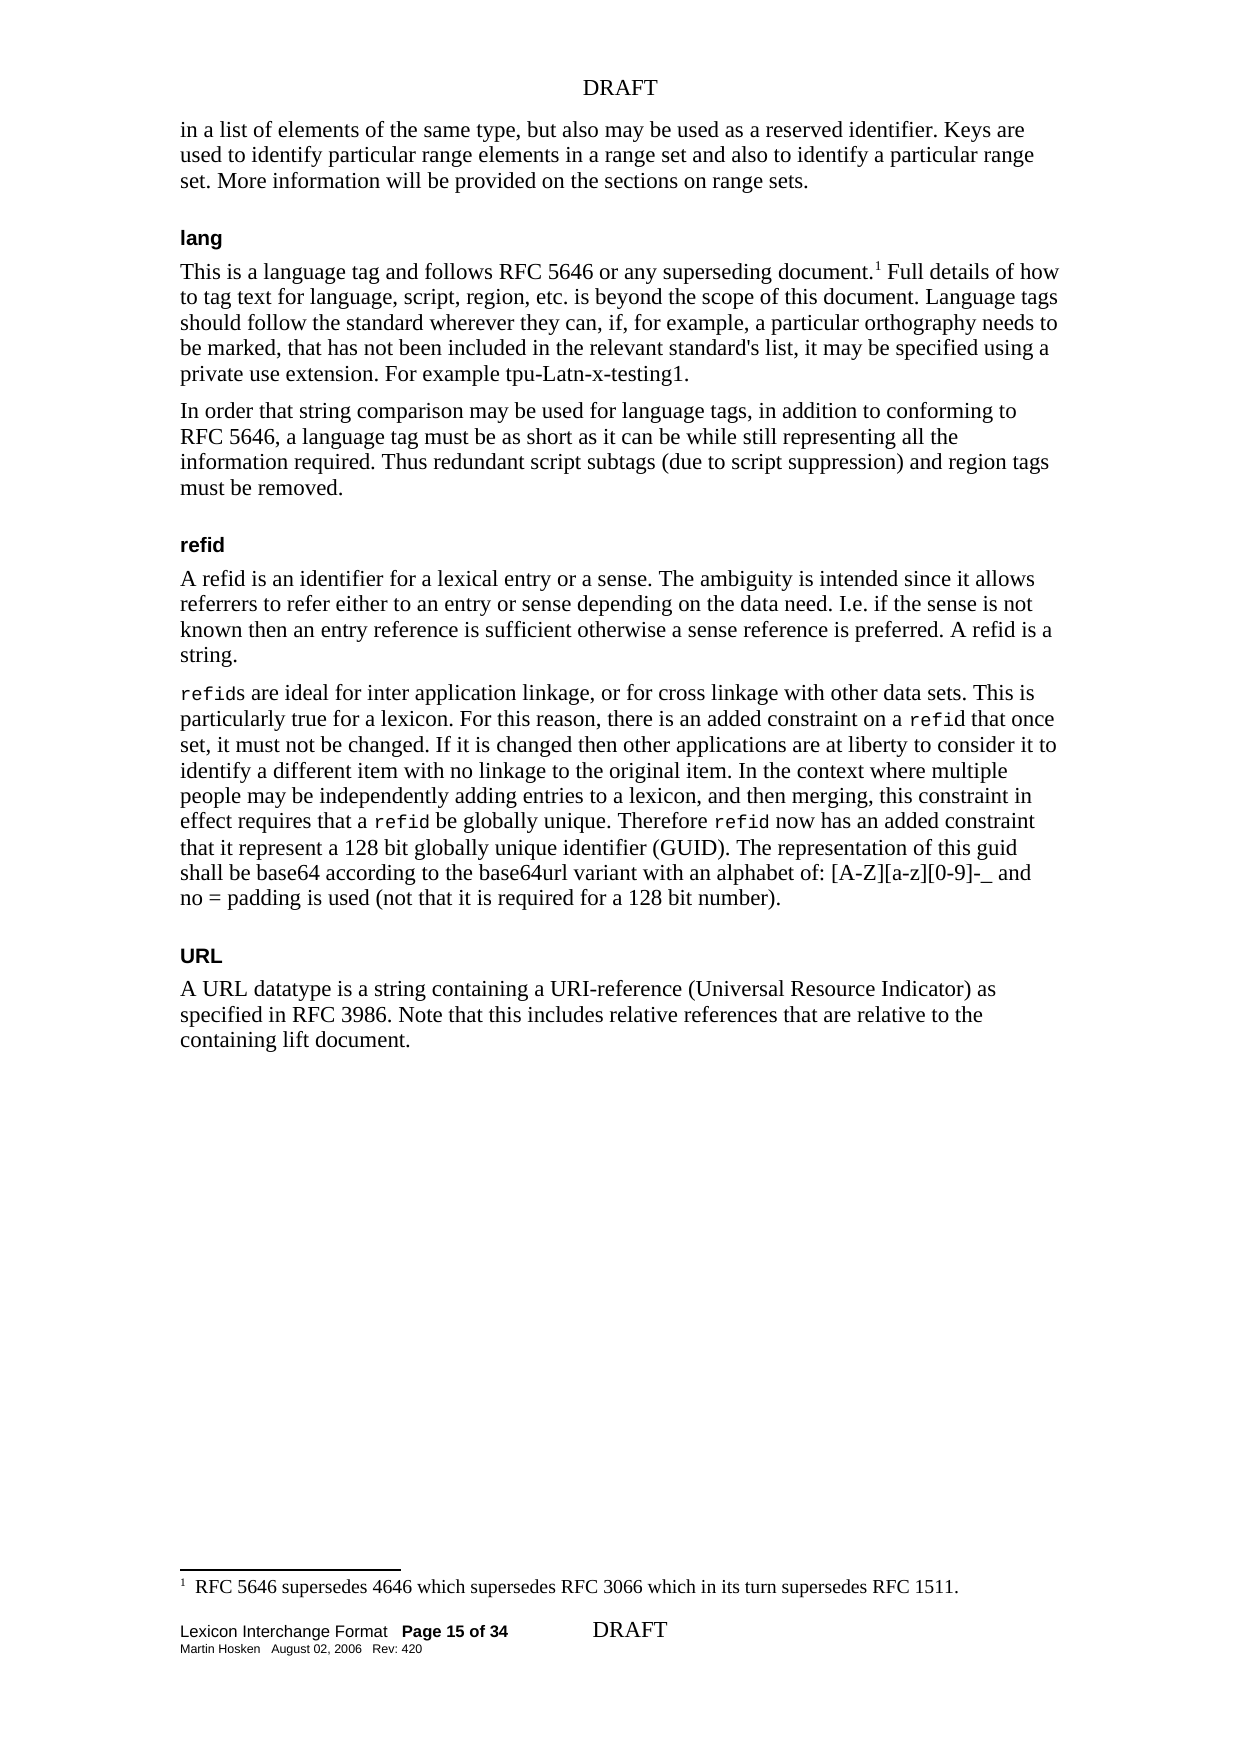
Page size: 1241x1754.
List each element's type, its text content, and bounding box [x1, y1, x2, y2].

text refids are ideal for inter application linkage, or for cross linkage with other data sets. This is particularly true for a lexicon. For this reason, there is an added constraint on a refid that once set, it must not be changed. If it is changed then other applications are at liberty to consider it to identify a different item with no linkage to the original item. In the context where multiple people may be independently adding entries to a lexicon, and then merging, this constraint in effect requires that a refid be globally unique. Therefore refid now has an added constraint that it represent a 128 bit globally unique identifier (GUID). The representation of this guid shall be base64 according to the base64url variant with an alphabet of: [A-Z][a-z][0-9]-_ and no = padding is used (not that it is required for a 128 bit number). [180, 680, 1061, 911]
subtitle lang [180, 227, 1061, 250]
subtitle URL [180, 944, 1061, 967]
text A refid is an identifier for a lexical entry or a sense. The ambiguity is intended since it allows referrers to refer either to an entry or sense depending on the data need. I.e. if the sense is not known then an entry reference is sufficient otherwise a sense reference is preferred. A refid is a string. [180, 566, 1061, 668]
text A URL datatype is a string containing a URI-reference (Universal Resource Indicator) as specified in RFC 3986. Note that this includes relative references that are relative to the containing lift document. [180, 976, 1061, 1053]
text This is a language tag and follows RFC 5646 or any superseding document. Full details of how to tag text for language, script, region, etc. is beyond the scope of this document. Language tags should follow the standard wherever they can, if, for example, a particular orthography needs to be marked, that has not been included in the relevant standard's list, it may be specified using a private use extension. For example tpu-Latn-x-testing1. [180, 259, 1061, 386]
text in a list of elements of the same type, but also may be used as a reserved identifier. Keys are used to identify particular range elements in a range set and also to identify a particular range set. More information will be provided on the sections on range sets. [180, 117, 1061, 193]
text In order that string comparison may be used for language tags, in addition to conforming to RFC 5646, a language tag must be as short as it can be while still representing all the information required. Thus redundant script subtags (due to script suppression) and region tags must be removed. [180, 398, 1061, 500]
text RFC 5646 supersedes 4646 which supersedes RFC 3066 which in its turn supersedes RFC 1511. [180, 1576, 1061, 1598]
subtitle refid [180, 534, 1061, 557]
